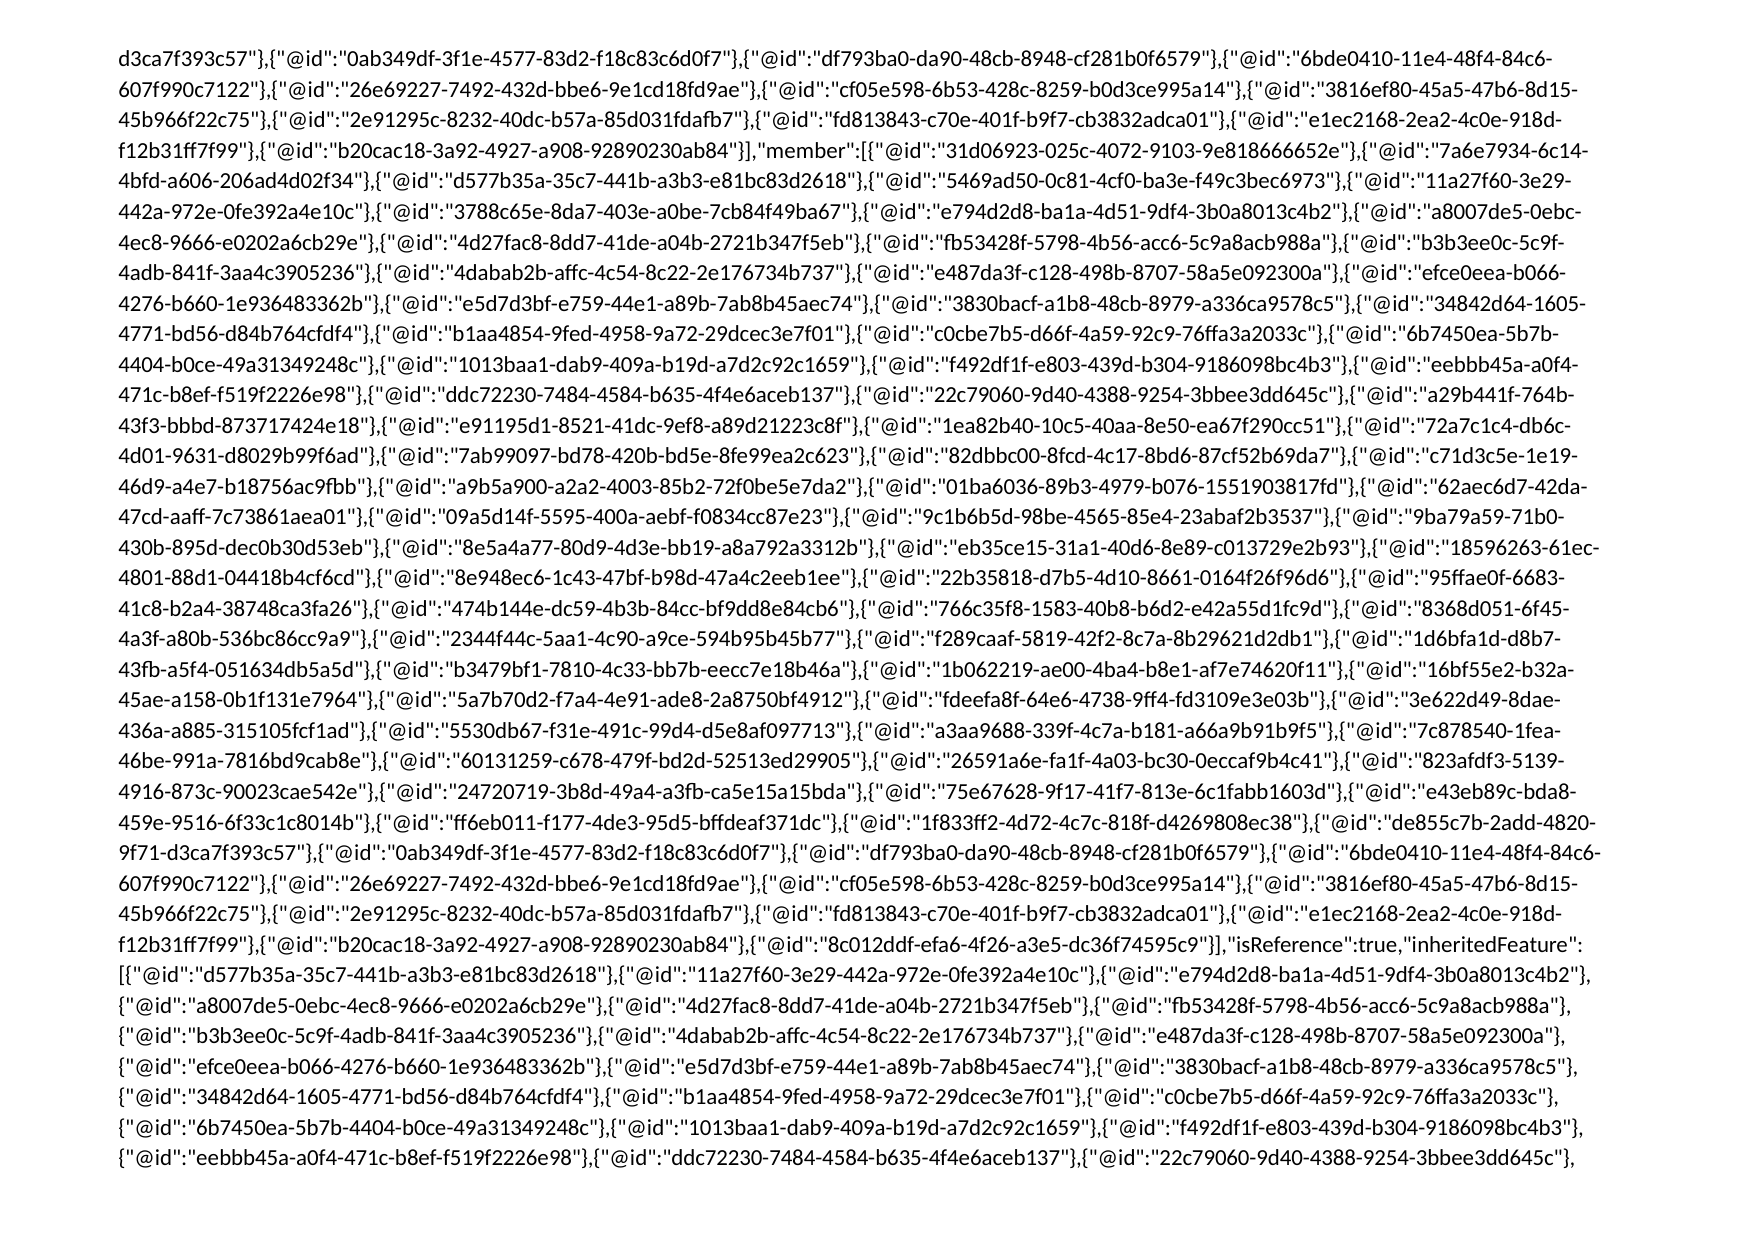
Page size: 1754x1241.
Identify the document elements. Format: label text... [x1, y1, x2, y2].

text d3ca7f393c57"},{"@id":"0ab349df-3f1e-4577-83d2-f18c83c6d0f7"},{"@id":"df793ba0-da90-48cb-8948-cf281b0f6579"},{"@id":"6bde0410-11e4-48f4-84c6-607f990c7122"},{"@id":"26e69227-7492-432d-bbe6-9e1cd18fd9ae"},{"@id":"cf05e598-6b53-428c-8259-b0d3ce995a14"},{"@id":"3816ef80-45a5-47b6-8d15-45b966f22c75"},{"@id":"2e91295c-8232-40dc-b57a-85d031fdafb7"},{"@id":"fd813843-c70e-401f-b9f7-cb3832adca01"},{"@id":"e1ec2168-2ea2-4c0e-918d-f12b31ff7f99"},{"@id":"b20cac18-3a92-4927-a908-92890230ab84"}],"member":[{"@id":"31d06923-025c-4072-9103-9e818666652e"},{"@id":"7a6e7934-6c14-4bfd-a606-206ad4d02f34"},{"@id":"d577b35a-35c7-441b-a3b3-e81bc83d2618"},{"@id":"5469ad50-0c81-4cf0-ba3e-f49c3bec6973"},{"@id":"11a27f60-3e29-442a-972e-0fe392a4e10c"},{"@id":"3788c65e-8da7-403e-a0be-7cb84f49ba67"},{"@id":"e794d2d8-ba1a-4d51-9df4-3b0a8013c4b2"},{"@id":"a8007de5-0ebc-4ec8-9666-e0202a6cb29e"},{"@id":"4d27fac8-8dd7-41de-a04b-2721b347f5eb"},{"@id":"fb53428f-5798-4b56-acc6-5c9a8acb988a"},{"@id":"b3b3ee0c-5c9f-4adb-841f-3aa4c3905236"},{"@id":"4dabab2b-affc-4c54-8c22-2e176734b737"},{"@id":"e487da3f-c128-498b-8707-58a5e092300a"},{"@id":"efce0eea-b066-4276-b660-1e936483362b"},{"@id":"e5d7d3bf-e759-44e1-a89b-7ab8b45aec74"},{"@id":"3830bacf-a1b8-48cb-8979-a336ca9578c5"},{"@id":"34842d64-1605-4771-bd56-d84b764cfdf4"},{"@id":"b1aa4854-9fed-4958-9a72-29dcec3e7f01"},{"@id":"c0cbe7b5-d66f-4a59-92c9-76ffa3a2033c"},{"@id":"6b7450ea-5b7b-4404-b0ce-49a31349248c"},{"@id":"1013baa1-dab9-409a-b19d-a7d2c92c1659"},{"@id":"f492df1f-e803-439d-b304-9186098bc4b3"},{"@id":"eebbb45a-a0f4-471c-b8ef-f519f2226e98"},{"@id":"ddc72230-7484-4584-b635-4f4e6aceb137"},{"@id":"22c79060-9d40-4388-9254-3bbee3dd645c"},{"@id":"a29b441f-764b-43f3-bbbd-873717424e18"},{"@id":"e91195d1-8521-41dc-9ef8-a89d21223c8f"},{"@id":"1ea82b40-10c5-40aa-8e50-ea67f290cc51"},{"@id":"72a7c1c4-db6c-4d01-9631-d8029b99f6ad"},{"@id":"7ab99097-bd78-420b-bd5e-8fe99ea2c623"},{"@id":"82dbbc00-8fcd-4c17-8bd6-87cf52b69da7"},{"@id":"c71d3c5e-1e19-46d9-a4e7-b18756ac9fbb"},{"@id":"a9b5a900-a2a2-4003-85b2-72f0be5e7da2"},{"@id":"01ba6036-89b3-4979-b076-1551903817fd"},{"@id":"62aec6d7-42da-47cd-aaff-7c73861aea01"},{"@id":"09a5d14f-5595-400a-aebf-f0834cc87e23"},{"@id":"9c1b6b5d-98be-4565-85e4-23abaf2b3537"},{"@id":"9ba79a59-71b0-430b-895d-dec0b30d53eb"},{"@id":"8e5a4a77-80d9-4d3e-bb19-a8a792a3312b"},{"@id":"eb35ce15-31a1-40d6-8e89-c013729e2b93"},{"@id":"18596263-61ec-4801-88d1-04418b4cf6cd"},{"@id":"8e948ec6-1c43-47bf-b98d-47a4c2eeb1ee"},{"@id":"22b35818-d7b5-4d10-8661-0164f26f96d6"},{"@id":"95ffae0f-6683-41c8-b2a4-38748ca3fa26"},{"@id":"474b144e-dc59-4b3b-84cc-bf9dd8e84cb6"},{"@id":"766c35f8-1583-40b8-b6d2-e42a55d1fc9d"},{"@id":"8368d051-6f45-4a3f-a80b-536bc86cc9a9"},{"@id":"2344f44c-5aa1-4c90-a9ce-594b95b45b77"},{"@id":"f289caaf-5819-42f2-8c7a-8b29621d2db1"},{"@id":"1d6bfa1d-d8b7-43fb-a5f4-051634db5a5d"},{"@id":"b3479bf1-7810-4c33-bb7b-eecc7e18b46a"},{"@id":"1b062219-ae00-4ba4-b8e1-af7e74620f11"},{"@id":"16bf55e2-b32a-45ae-a158-0b1f131e7964"},{"@id":"5a7b70d2-f7a4-4e91-ade8-2a8750bf4912"},{"@id":"fdeefa8f-64e6-4738-9ff4-fd3109e3e03b"},{"@id":"3e622d49-8dae-436a-a885-315105fcf1ad"},{"@id":"5530db67-f31e-491c-99d4-d5e8af097713"},{"@id":"a3aa9688-339f-4c7a-b181-a66a9b91b9f5"},{"@id":"7c878540-1fea-46be-991a-7816bd9cab8e"},{"@id":"60131259-c678-479f-bd2d-52513ed29905"},{"@id":"26591a6e-fa1f-4a03-bc30-0eccaf9b4c41"},{"@id":"823afdf3-5139-4916-873c-90023cae542e"},{"@id":"24720719-3b8d-49a4-a3fb-ca5e15a15bda"},{"@id":"75e67628-9f17-41f7-813e-6c1fabb1603d"},{"@id":"e43eb89c-bda8-459e-9516-6f33c1c8014b"},{"@id":"ff6eb011-f177-4de3-95d5-bffdeaf371dc"},{"@id":"1f833ff2-4d72-4c7c-818f-d4269808ec38"},{"@id":"de855c7b-2add-4820-9f71-d3ca7f393c57"},{"@id":"0ab349df-3f1e-4577-83d2-f18c83c6d0f7"},{"@id":"df793ba0-da90-48cb-8948-cf281b0f6579"},{"@id":"6bde0410-11e4-48f4-84c6-607f990c7122"},{"@id":"26e69227-7492-432d-bbe6-9e1cd18fd9ae"},{"@id":"cf05e598-6b53-428c-8259-b0d3ce995a14"},{"@id":"3816ef80-45a5-47b6-8d15-45b966f22c75"},{"@id":"2e91295c-8232-40dc-b57a-85d031fdafb7"},{"@id":"fd813843-c70e-401f-b9f7-cb3832adca01"},{"@id":"e1ec2168-2ea2-4c0e-918d-f12b31ff7f99"},{"@id":"b20cac18-3a92-4927-a908-92890230ab84"},{"@id":"8c012ddf-efa6-4f26-a3e5-dc36f74595c9"}],"isReference":true,"inheritedFeature":[{"@id":"d577b35a-35c7-441b-a3b3-e81bc83d2618"},{"@id":"11a27f60-3e29-442a-972e-0fe392a4e10c"},{"@id":"e794d2d8-ba1a-4d51-9df4-3b0a8013c4b2"},{"@id":"a8007de5-0ebc-4ec8-9666-e0202a6cb29e"},{"@id":"4d27fac8-8dd7-41de-a04b-2721b347f5eb"},{"@id":"fb53428f-5798-4b56-acc6-5c9a8acb988a"},{"@id":"b3b3ee0c-5c9f-4adb-841f-3aa4c3905236"},{"@id":"4dabab2b-affc-4c54-8c22-2e176734b737"},{"@id":"e487da3f-c128-498b-8707-58a5e092300a"},{"@id":"efce0eea-b066-4276-b660-1e936483362b"},{"@id":"e5d7d3bf-e759-44e1-a89b-7ab8b45aec74"},{"@id":"3830bacf-a1b8-48cb-8979-a336ca9578c5"},{"@id":"34842d64-1605-4771-bd56-d84b764cfdf4"},{"@id":"b1aa4854-9fed-4958-9a72-29dcec3e7f01"},{"@id":"c0cbe7b5-d66f-4a59-92c9-76ffa3a2033c"},{"@id":"6b7450ea-5b7b-4404-b0ce-49a31349248c"},{"@id":"1013baa1-dab9-409a-b19d-a7d2c92c1659"},{"@id":"f492df1f-e803-439d-b304-9186098bc4b3"},{"@id":"eebbb45a-a0f4-471c-b8ef-f519f2226e98"},{"@id":"ddc72230-7484-4584-b635-4f4e6aceb137"},{"@id":"22c79060-9d40-4388-9254-3bbee3dd645c"}, [118, 44, 1606, 1172]
